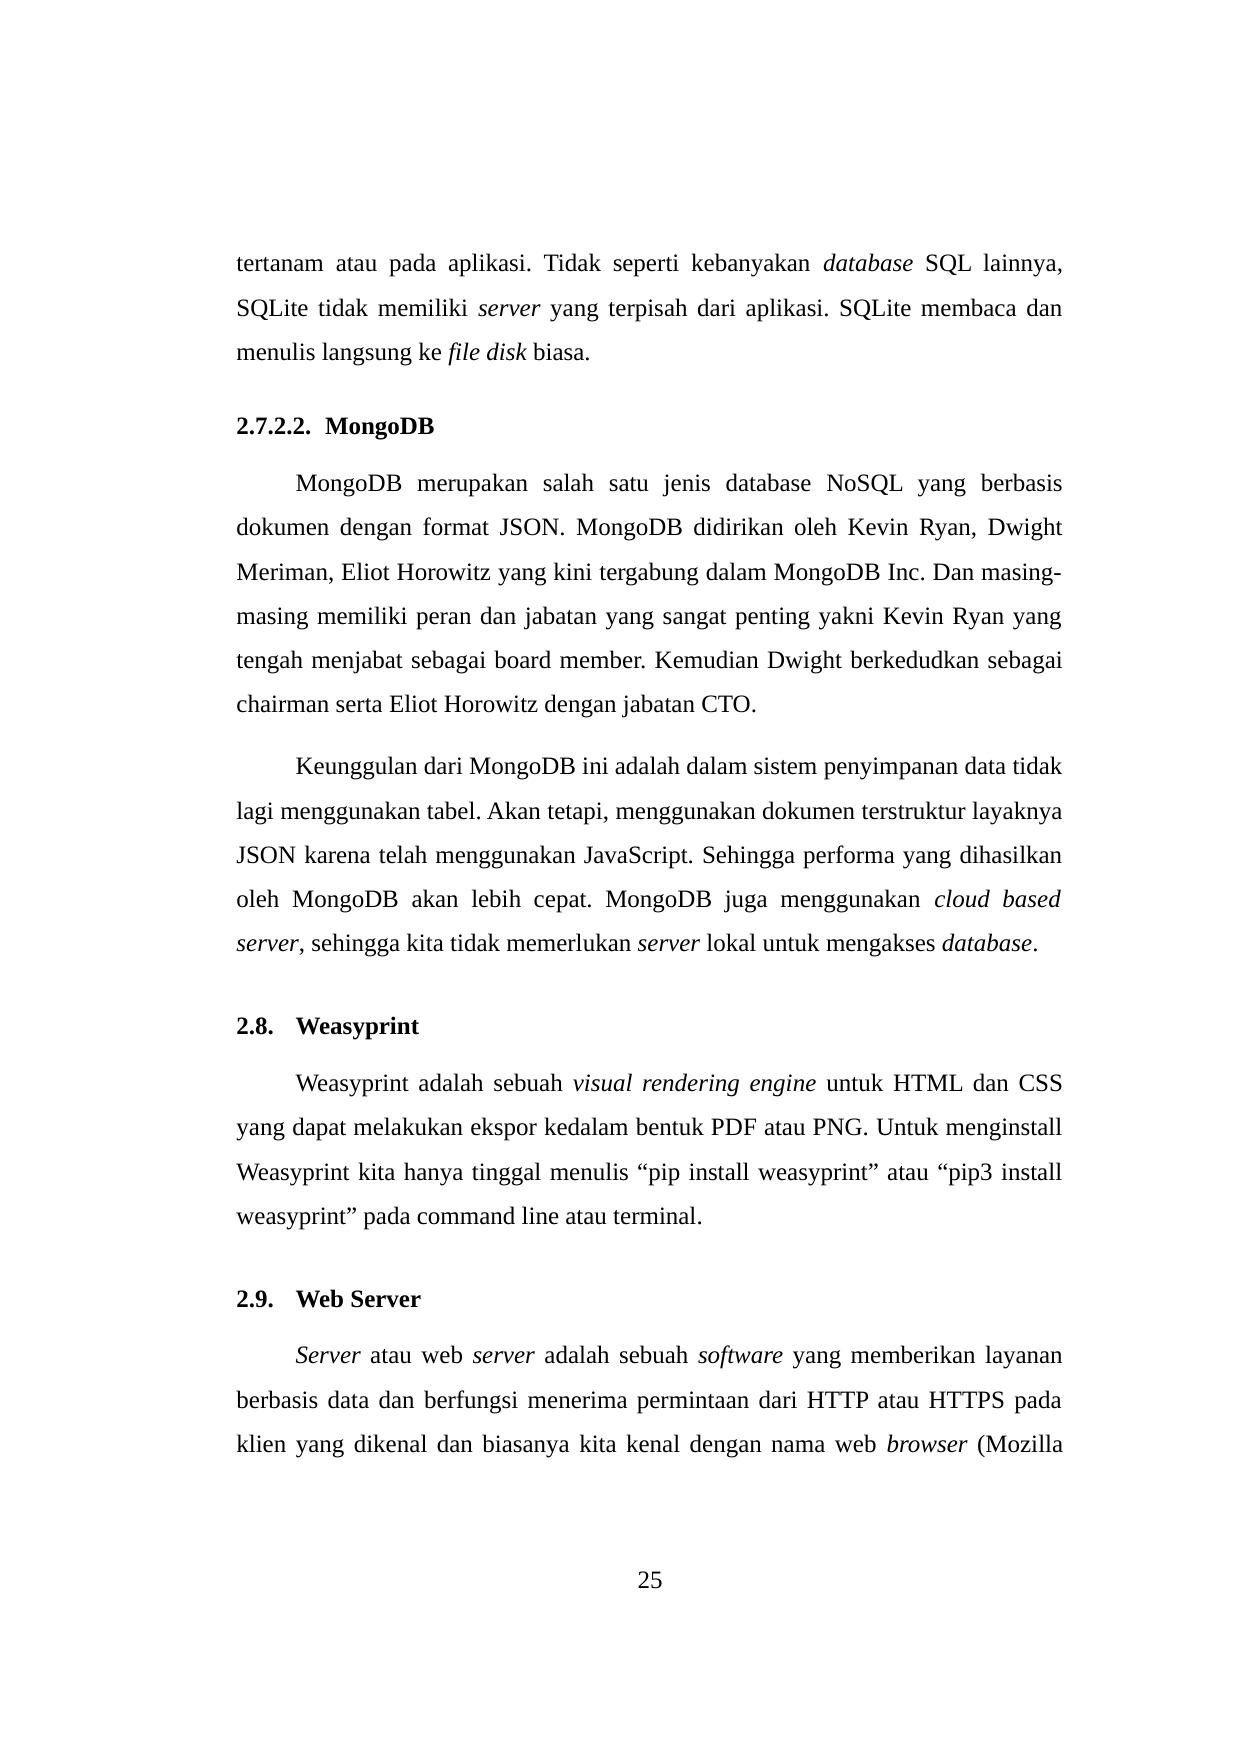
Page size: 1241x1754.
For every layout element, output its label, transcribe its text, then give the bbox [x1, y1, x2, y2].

subtitle MongoDB [236, 399, 1063, 443]
text Keunggulan dari MongoDB ini adalah dalam sistem penyimpanan data tidak lagi menggunakan tabel. Akan tetapi, menggunakan dokumen terstruktur layaknya JSON karena telah menggunakan JavaScript. Sehingga performa yang dihasilkan oleh MongoDB akan lebih cepat. MongoDB juga menggunakan cloud based server, sehingga kita tidak memerlukan server lokal untuk mengakses database. [236, 739, 1063, 961]
list Weasyprint adalah sebuah visual rendering engine untuk HTML dan CSS yang dapat melakukan ekspor kedalam bentuk PDF atau PNG. Untuk menginstall Weasyprint kita hanya tinggal menulis “pip install weasyprint” atau “pip3 install weasyprint” pada command line atau terminal. [236, 1056, 1063, 1233]
subtitle Weasyprint [236, 999, 1063, 1043]
text tertanam atau pada aplikasi. Tidak seperti kebanyakan database SQL lainnya, SQLite tidak memiliki server yang terpisah dari aplikasi. SQLite membaca dan menulis langsung ke file disk biasa. [236, 236, 1063, 369]
text Server atau web server adalah sebuah software yang memberikan layanan berbasis data dan berfungsi menerima permintaan dari HTTP atau HTTPS pada klien yang dikenal dan biasanya kita kenal dengan nama web browser (Mozilla [236, 1328, 1063, 1461]
text MongoDB merupakan salah satu jenis database NoSQL yang berbasis dokumen dengan format JSON. MongoDB didirikan oleh Kevin Ryan, Dwight Meriman, Eliot Horowitz yang kini tergabung dalam MongoDB Inc. Dan masing-masing memiliki peran dan jabatan yang sangat penting yakni Kevin Ryan yang tengah menjabat sebagai board member. Kemudian Dwight berkedudkan sebagai chairman serta Eliot Horowitz dengan jabatan CTO. [236, 456, 1063, 722]
subtitle Web Server [236, 1272, 1063, 1316]
